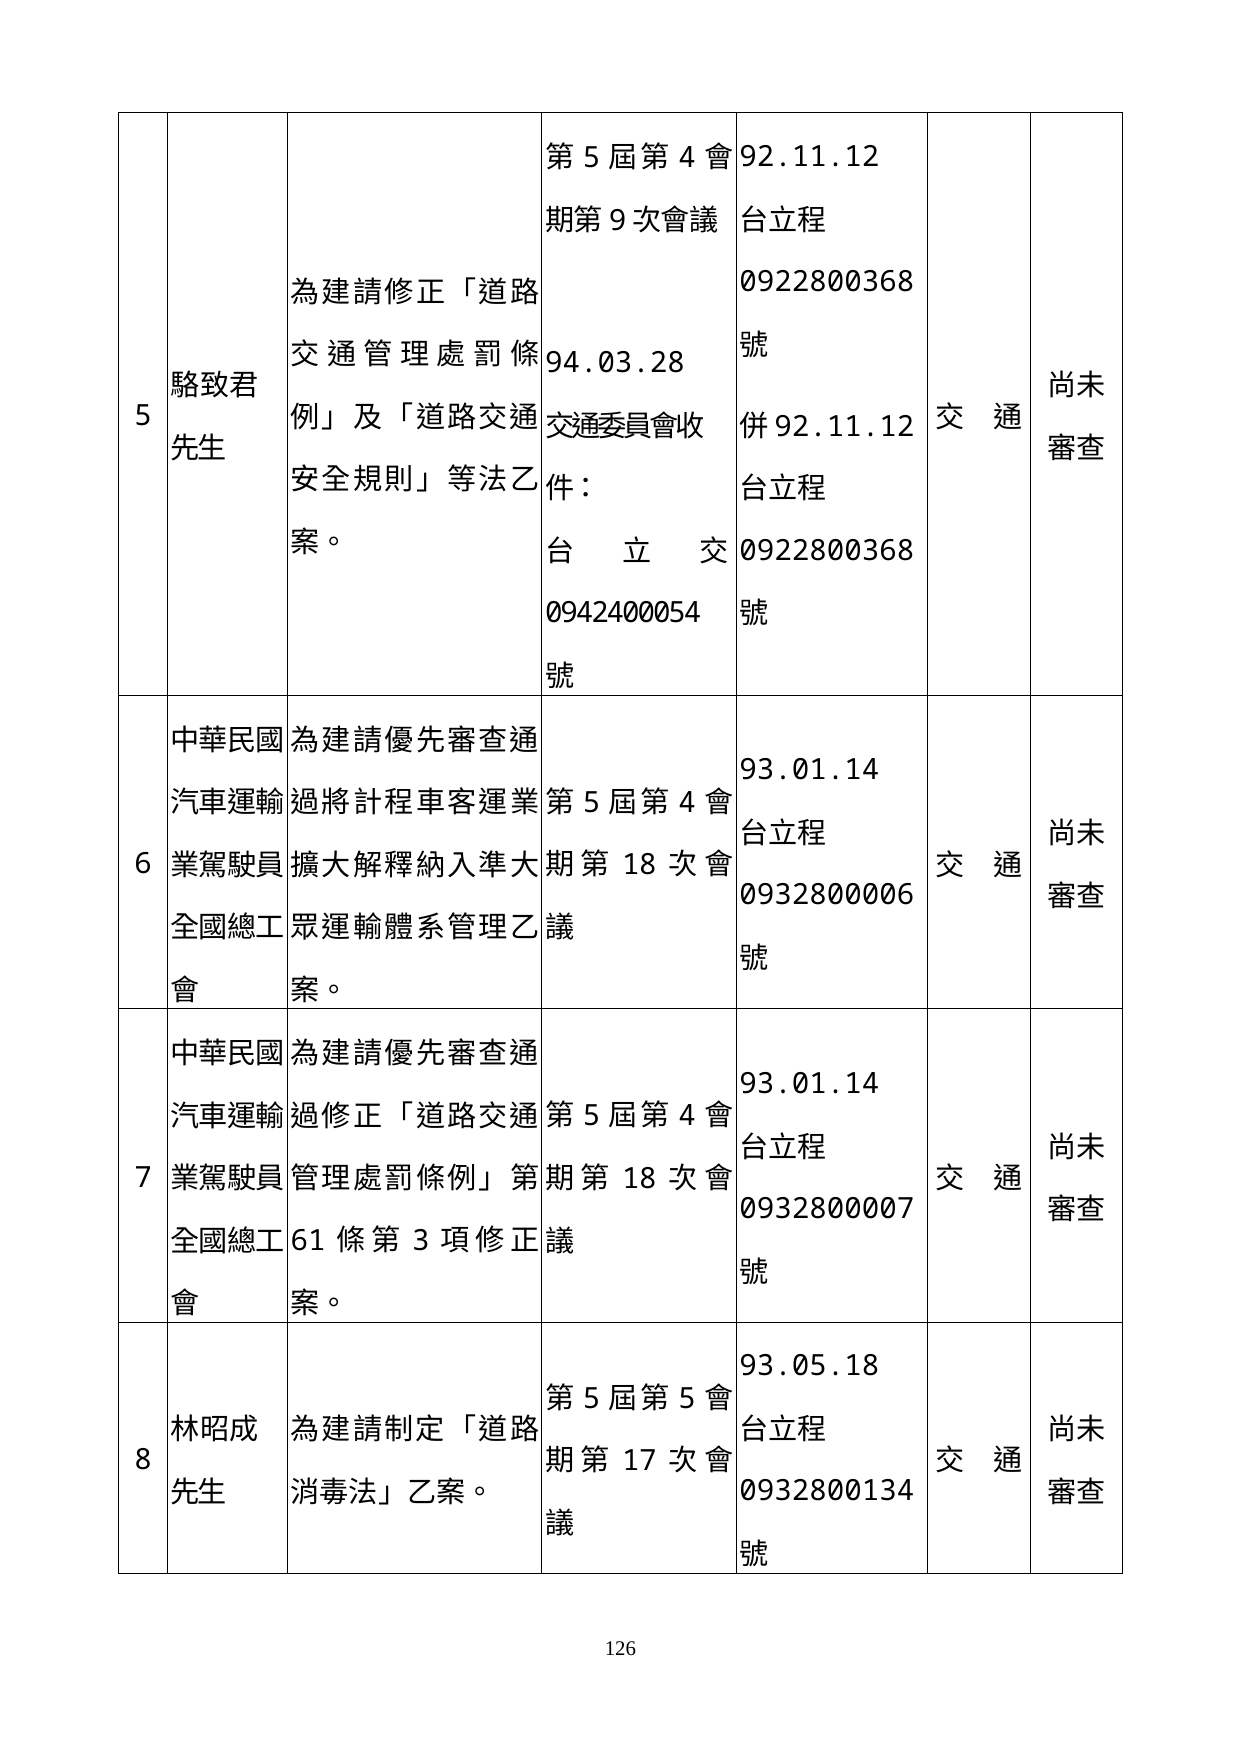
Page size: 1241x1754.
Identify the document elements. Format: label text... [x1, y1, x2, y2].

table_cell 為建請修正「道路交通管理處罰條例」及「道路交通安全規則」等法乙案。 [288, 113, 541, 694]
table_cell 第5屆第4會期第18次會議 [542, 1009, 736, 1322]
table_cell 尚未審查 [1031, 696, 1122, 1008]
table_cell 交 通 [928, 113, 1030, 694]
table_cell 交 通 [928, 1009, 1030, 1322]
table_cell 第5屆第4會期第18次會議 [542, 696, 736, 1008]
table_cell 駱致君 先生 [168, 113, 287, 694]
table_cell 為建請優先審查通過將計程車客運業擴大解釋納入準大眾運輸體系管理乙案。 [288, 696, 541, 1008]
table_cell 為建請制定「道路消毒法」乙案。 [288, 1323, 541, 1573]
table_cell 林昭成 先生 [168, 1323, 287, 1573]
table_cell 92.11.12 台立程 0922800368號 併92.11.12 台立程 0922800368號 [737, 113, 927, 694]
table_cell 8 [119, 1323, 167, 1573]
table_cell 尚未審查 [1031, 1009, 1122, 1322]
table_cell 6 [119, 696, 167, 1008]
table_cell 93.01.14 台立程 0932800006號 [737, 696, 927, 1008]
table_cell 中華民國汽車運輸業駕駛員全國總工會 [168, 1009, 287, 1322]
table_cell 中華民國汽車運輸業駕駛員全國總工會 [168, 696, 287, 1008]
table_cell 交 通 [928, 1323, 1030, 1573]
table_cell 第5屆第4會期第9次會議 94.03.28 交通委員會收件： 台立交0942400054號 [542, 113, 736, 694]
table_cell 93.01.14 台立程 0932800007號 [737, 1009, 927, 1322]
table_cell 第5屆第5會期第17次會議 [542, 1323, 736, 1573]
table_cell 尚未審查 [1031, 113, 1122, 694]
table_cell 5 [119, 113, 167, 694]
table_cell 為建請優先審查通過修正「道路交通管理處罰條例」第61條第3項修正案。 [288, 1009, 541, 1322]
table_cell 交 通 [928, 696, 1030, 1008]
table_cell 93.05.18 台立程 0932800134號 [737, 1323, 927, 1573]
table_cell 7 [119, 1009, 167, 1322]
table_cell 尚未審查 [1031, 1323, 1122, 1573]
